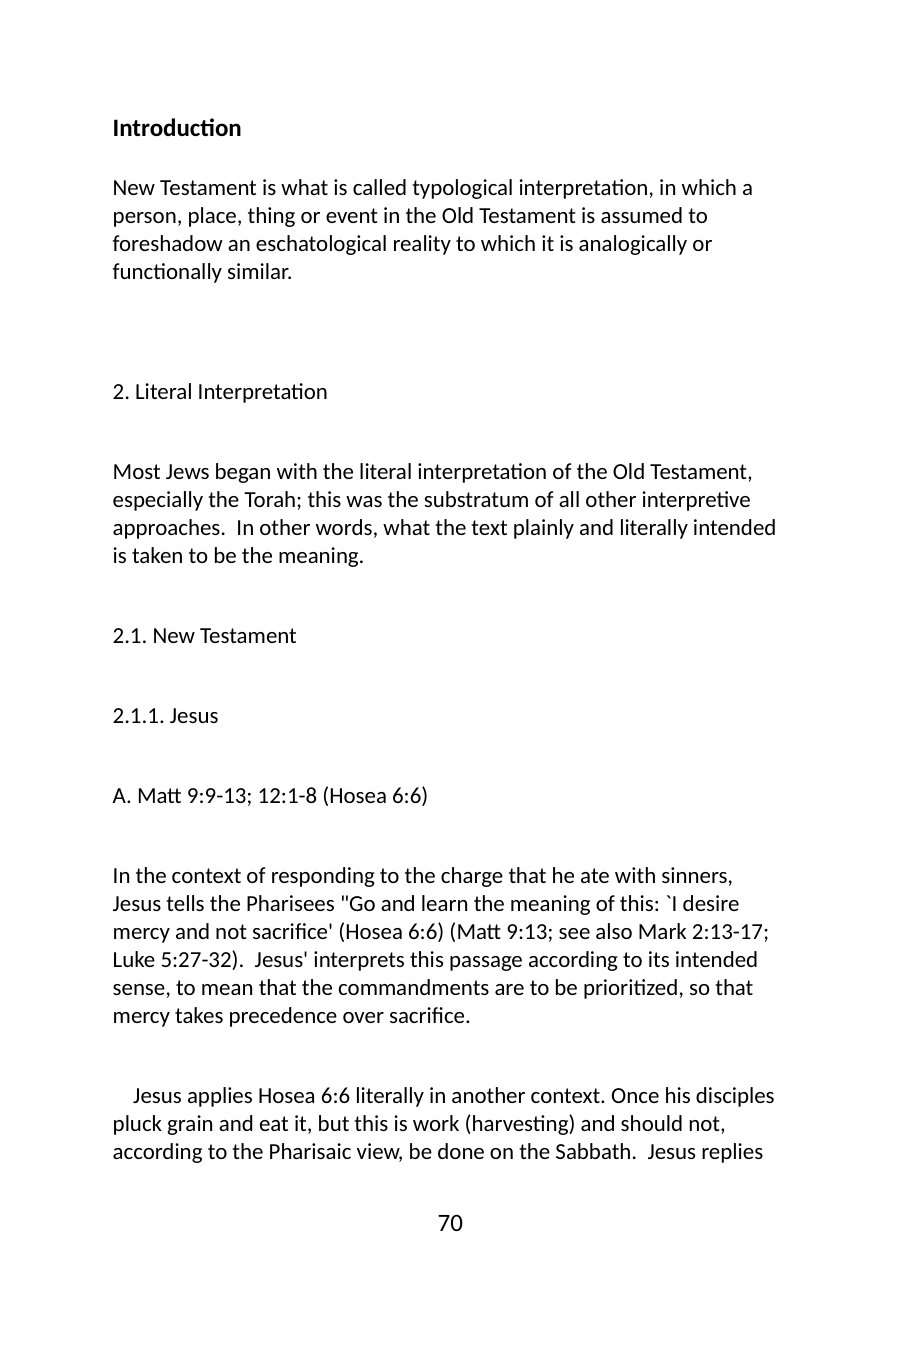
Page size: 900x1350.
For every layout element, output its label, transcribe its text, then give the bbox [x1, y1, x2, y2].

text New Testament is what is called typological interpretation, in which a person, place, thing or event in the Old Testament is assumed to foreshadow an eschatological reality to which it is analogically or functionally similar. [112, 173, 787, 285]
text In the context of responding to the charge that he ate with sinners, Jesus tells the Pharisees "Go and learn the meaning of this: `I desire mercy and not sacrifice' (Hosea 6:6) (Matt 9:13; see also Mark 2:13-17; Luke 5:27-32). Jesus' interprets this passage according to its intended sense, to mean that the commandments are to be prioritized, so that mercy takes precedence over sacrifice. [112, 861, 787, 1029]
text 2.1. New Testament [112, 621, 787, 649]
text 2. Literal Interpretation [112, 377, 787, 405]
text Jesus applies Hosea 6:6 literally in another context. Once his disciples pluck grain and eat it, but this is work (harvesting) and should not, according to the Pharisaic view, be done on the Sabbath. Jesus replies [112, 1081, 787, 1165]
text Most Jews began with the literal interpretation of the Old Testament, especially the Torah; this was the substratum of all other interpretive approaches. In other words, what the text plainly and literally intended is taken to be the meaning. [112, 457, 787, 569]
text 2.1.1. Jesus [112, 701, 787, 729]
text A. Matt 9:9-13; 12:1-8 (Hosea 6:6) [112, 781, 787, 809]
